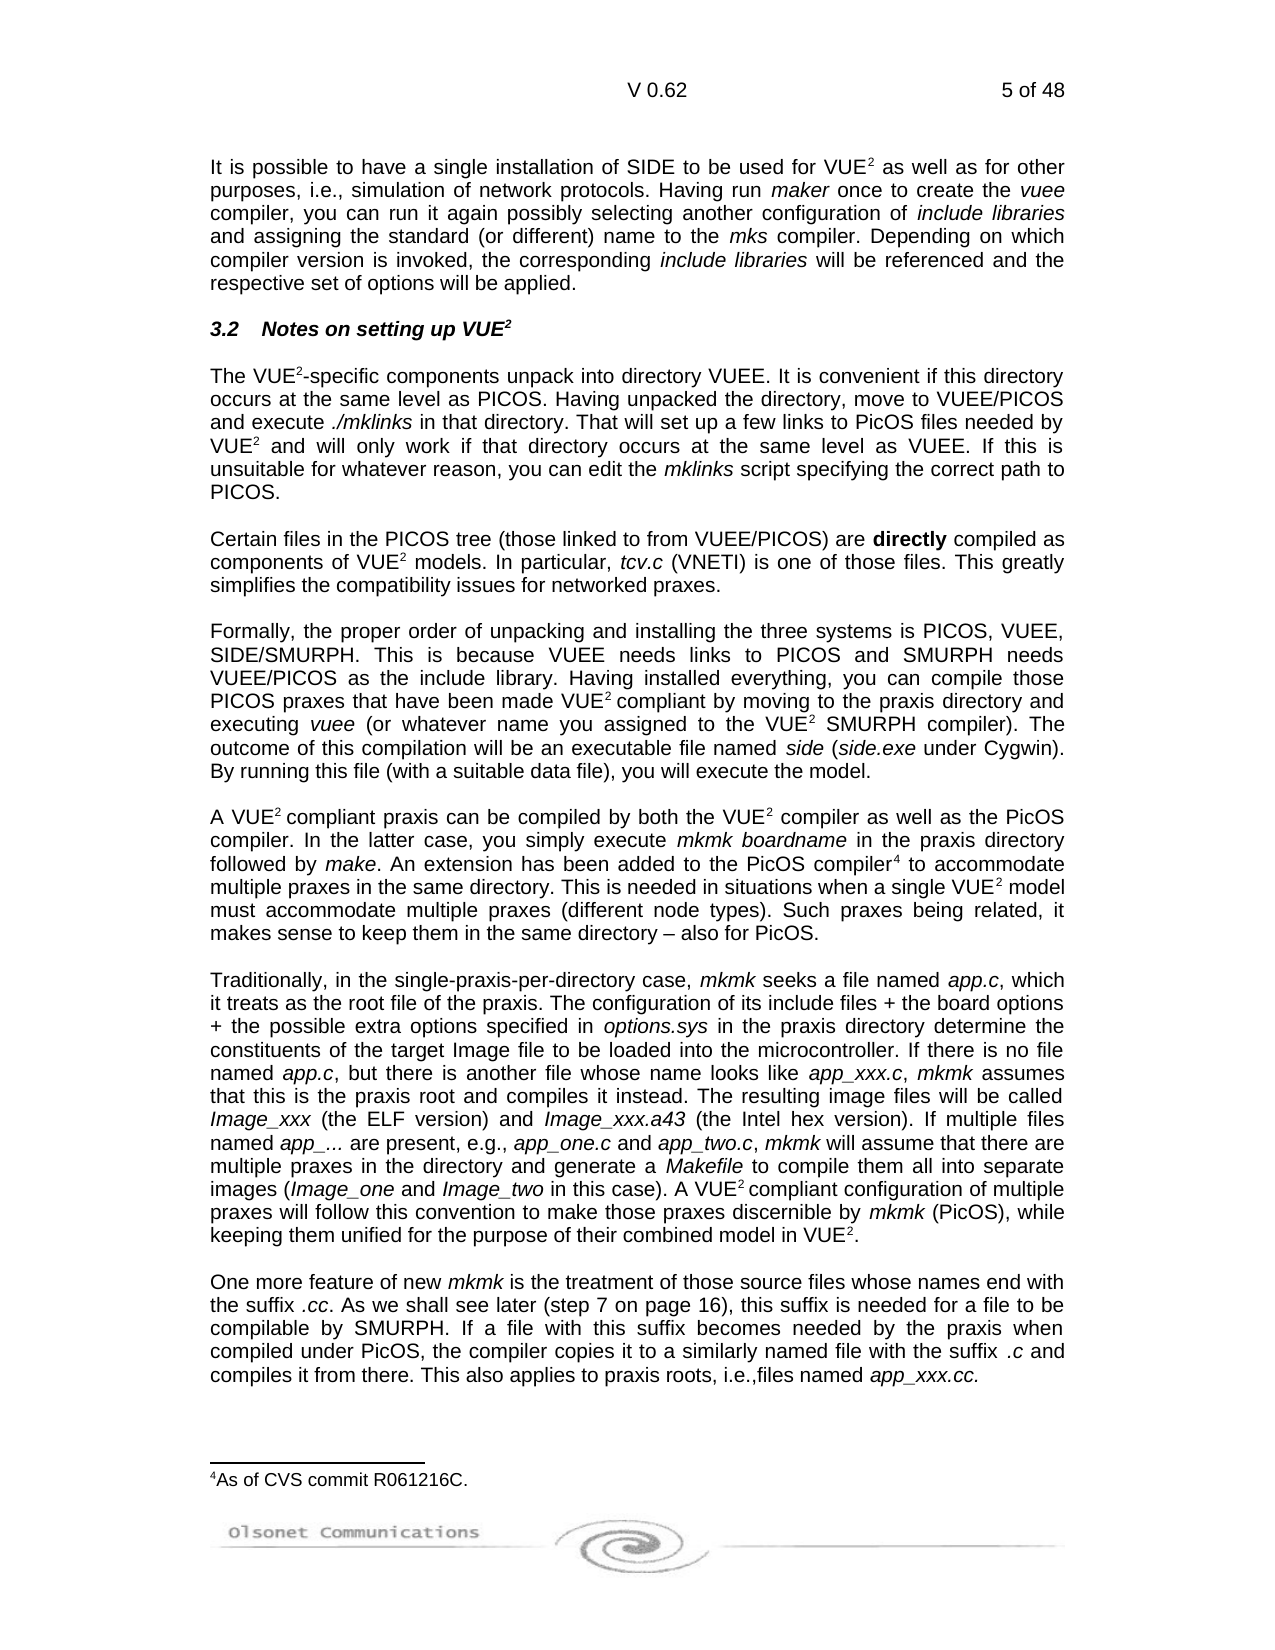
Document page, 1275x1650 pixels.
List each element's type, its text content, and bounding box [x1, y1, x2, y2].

text A VUE2 compliant praxis can be compiled by both the VUE2 compiler as well as the PicOS compiler. In the latter case, you simply execute mkmk boardname in the praxis directory followed by make. An extension has been added to the PicOS compiler to accommodate multiple praxes in the same directory. This is needed in situations when a single VUE2 model must accommodate multiple praxes (different node types). Such praxes being related, it makes sense to keep them in the same directory – also for PicOS. [210, 806, 1065, 945]
subtitle Notes on setting up VUE2 [210, 318, 1065, 341]
text The VUE2-specific components unpack into directory VUEE. It is convenient if this directory occurs at the same level as PICOS. Having unpacked the directory, move to VUEE/PICOS and execute ./mklinks in that directory. That will set up a few links to PicOS files needed by VUE2 and will only work if that directory occurs at the same level as VUEE. If this is unsuitable for whatever reason, you can edit the mklinks script specifying the correct path to PICOS. [210, 364, 1065, 504]
picture [210, 1504, 1065, 1596]
text As of CVS commit R061216C. [210, 1469, 1065, 1490]
text Formally, the proper order of unpacking and installing the three systems is PICOS, VUEE, SIDE/SMURPH. This is because VUEE needs links to PICOS and SMURPH needs VUEE/PICOS as the include library. Having installed everything, you can compile those PICOS praxes that have been made VUE2 compliant by moving to the praxis directory and executing vuee (or whatever name you assigned to the VUE2 SMURPH compiler). The outcome of this compilation will be an executable file named side (side.exe under Cygwin). By running this file (with a suitable data file), you will execute the model. [210, 620, 1065, 783]
text It is possible to have a single installation of SIDE to be used for VUE2 as well as for other purposes, i.e., simulation of network protocols. Having run maker once to create the vuee compiler, you can run it again possibly selecting another configuration of include libraries and assigning the standard (or different) name to the mks compiler. Depending on which compiler version is invoked, the corresponding include libraries will be referenced and the respective set of options will be applied. [210, 155, 1065, 295]
text Traditionally, in the single-praxis-per-directory case, mkmk seeks a file named app.c, which it treats as the root file of the praxis. The configuration of its include files + the board options + the possible extra options specified in options.sys in the praxis directory determine the constituents of the target Image file to be loaded into the microcontroller. If there is no file named app.c, but there is another file whose name looks like app_xxx.c, mkmk assumes that this is the praxis root and compiles it instead. The resulting image files will be called Image_xxx (the ELF version) and Image_xxx.a43 (the Intel hex version). If multiple files named app_... are present, e.g., app_one.c and app_two.c, mkmk will assume that there are multiple praxes in the directory and generate a Makefile to compile them all into separate images (Image_one and Image_two in this case). A VUE2 compliant configuration of multiple praxes will follow this convention to make those praxes discernible by mkmk (PicOS), while keeping them unified for the purpose of their combined model in VUE2. [210, 968, 1065, 1247]
text One more feature of new mkmk is the treatment of those source files whose names end with the suffix .cc. As we shall see later (step 7 on page 16), this suffix is needed for a file to be compilable by SMURPH. If a file with this suffix becomes needed by the praxis when compiled under PicOS, the compiler copies it to a similarly named file with the suffix .c and compiles it from there. This also applies to praxis roots, i.e.,files named app_xxx.cc. [210, 1270, 1065, 1387]
text Certain files in the PICOS tree (those linked to from VUEE/PICOS) are directly compiled as components of VUE2 models. In particular, tcv.c (VNETI) is one of those files. This greatly simplifies the compatibility issues for networked praxes. [210, 527, 1065, 597]
